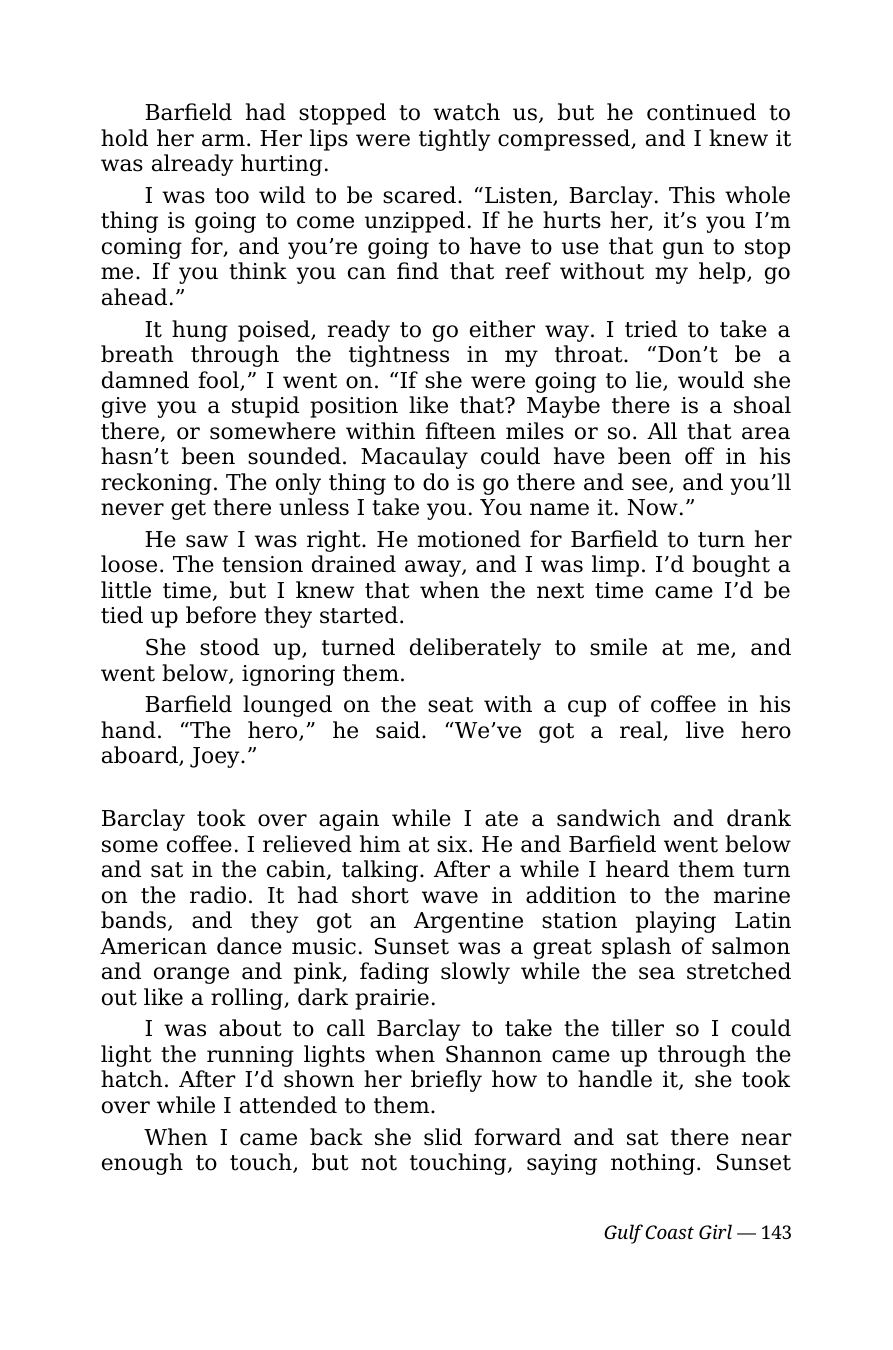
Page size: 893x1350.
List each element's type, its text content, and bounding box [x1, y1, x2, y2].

text It hung poised, ready to go either way. I tried to take a breath through the tightness in my throat. “Don’t be a damned fool,” I went on. “If she were going to lie, would she give you a stupid position like that? Maybe there is a shoal there, or somewhere within fifteen miles or so. All that area hasn’t been sounded. Macaulay could have been off in his reckoning. The only thing to do is go there and see, and you’ll never get there unless I take you. You name it. Now.” [101, 317, 792, 521]
text He saw I was right. He motioned for Barfield to turn her loose. The tension drained away, and I was limp. I’d bought a little time, but I knew that when the next time came I’d be tied up before they started. [101, 527, 792, 629]
text Barfield lounged on the seat with a cup of coffee in his hand. “The hero,” he said. “We’ve got a real, live hero aboard, Joey.” [101, 692, 792, 769]
text Barclay took over again while I ate a sandwich and drank some coffee. I relieved him at six. He and Barfield went below and sat in the cabin, talking. After a while I heard them turn on the radio. It had short wave in addition to the marine bands, and they got an Argentine station playing Latin American dance music. Sunset was a great splash of salmon and orange and pink, fading slowly while the sea stretched out like a rolling, dark prairie. [101, 806, 792, 1011]
text She stood up, turned deliberately to smile at me, and went below, ignoring them. [101, 635, 792, 686]
text I was about to call Barclay to take the tiller so I could light the running lights when Shannon came up through the hatch. After I’d shown her briefly how to handle it, she took over while I attended to them. [101, 1017, 792, 1119]
text When I came back she slid forward and sat there near enough to touch, but not touching, saying nothing. Sunset [101, 1125, 792, 1176]
text I was too wild to be scared. “Listen, Barclay. This whole thing is going to come unzipped. If he hurts her, it’s you I’m coming for, and you’re going to have to use that gun to stop me. If you think you can find that reef without my help, go ahead.” [101, 183, 792, 311]
text Barfield had stopped to watch us, but he continued to hold her arm. Her lips were tightly compressed, and I knew it was already hurting. [101, 101, 792, 177]
